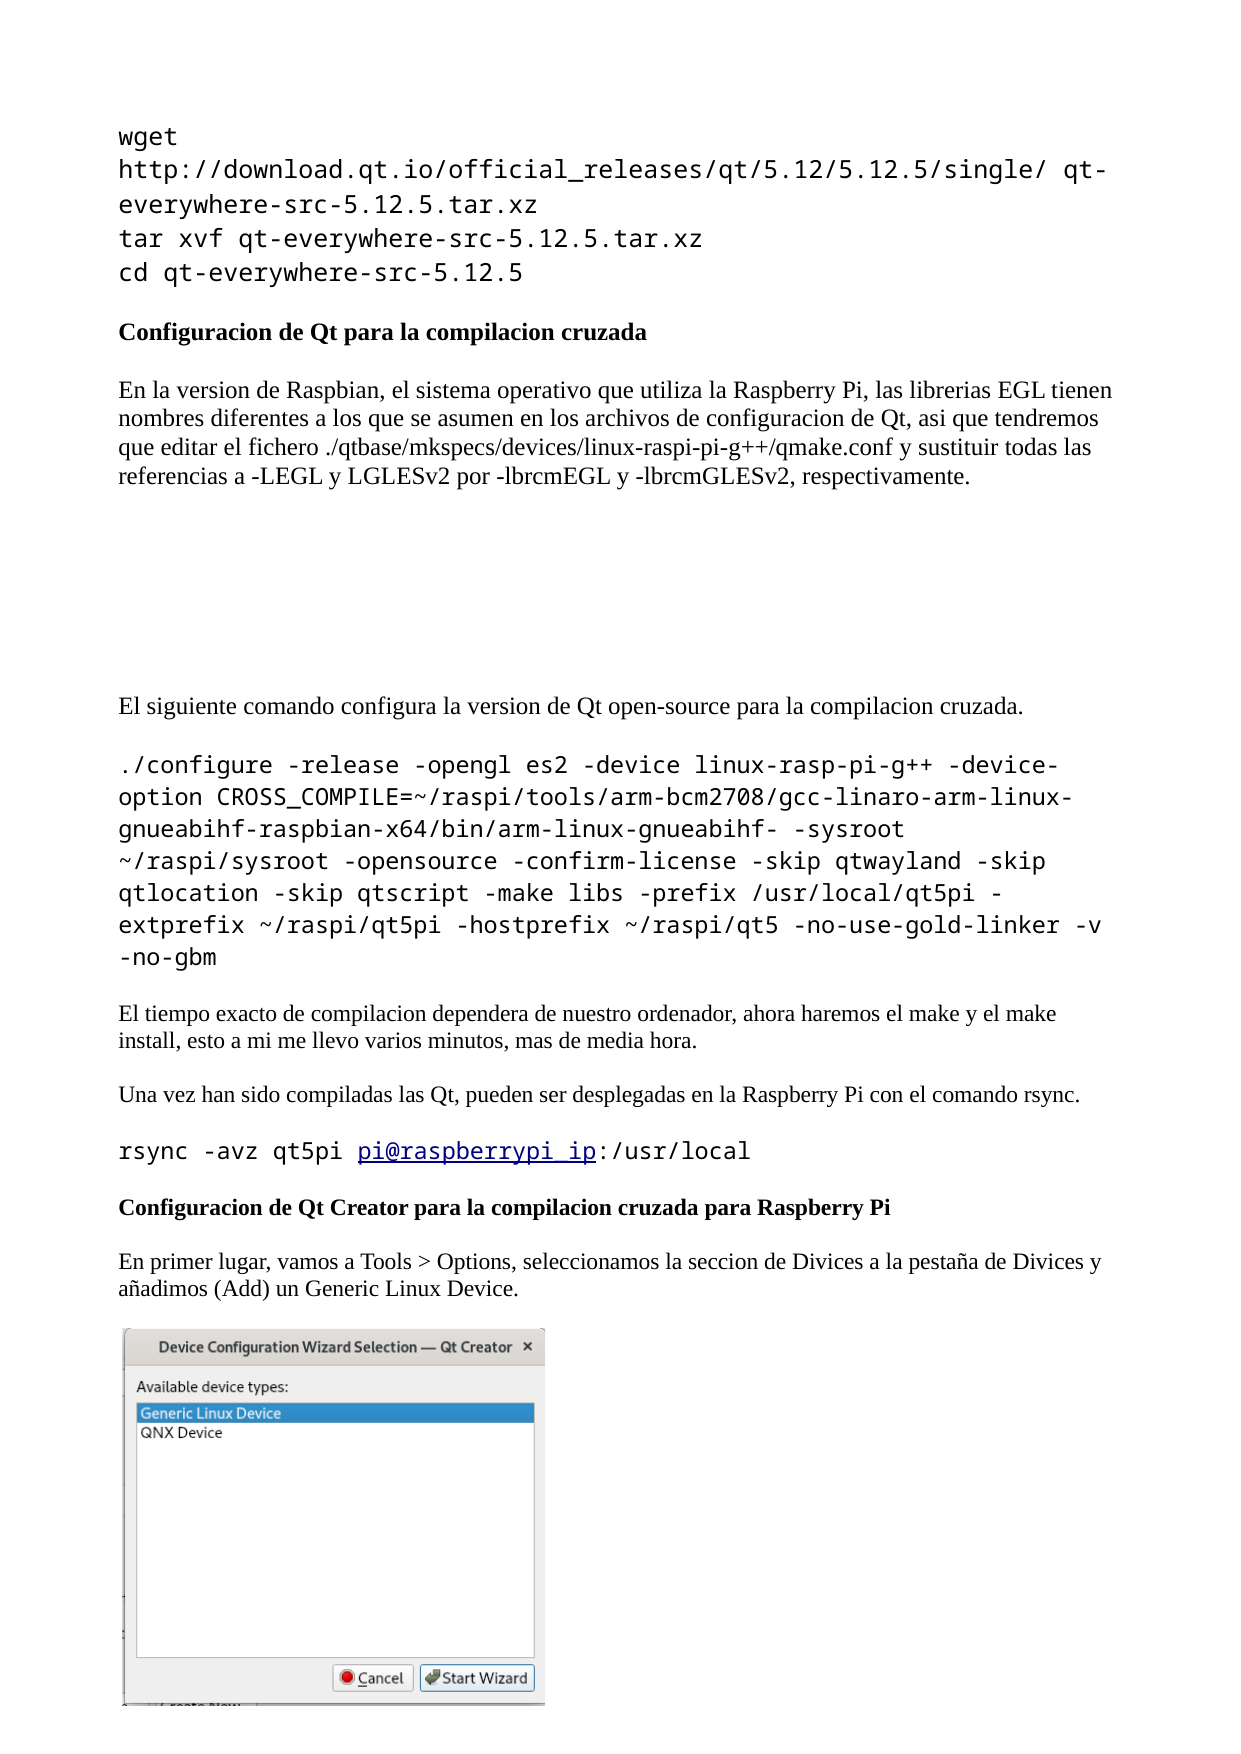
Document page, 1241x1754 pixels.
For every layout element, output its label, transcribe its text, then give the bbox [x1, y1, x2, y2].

text Una vez han sido compiladas las Qt, pueden ser desplegadas en la Raspberry Pi con el comando rsync. [118, 1080, 1122, 1107]
text rsync -avz qt5pi pi@raspberrypi_ip:/usr/local [118, 1134, 1122, 1166]
text En primer lugar, vamos a Tools > Options, seleccionamos la seccion de Divices a la pestaña de Divices y añadimos (Add) un Generic Linux Device. [118, 1247, 1122, 1301]
text En la version de Raspbian, el sistema operativo que utiliza la Raspberry Pi, las librerias EGL tienen nombres diferentes a los que se asumen en los archivos de configuracion de Qt, asi que tendremos que editar el fichero ./qtbase/mkspecs/devices/linux-raspi-pi-g++/qmake.conf y sustituir todas las referencias a -LEGL y LGLESv2 por -lbrcmEGL y -lbrcmGLESv2, respectivamente. [118, 375, 1122, 490]
text cd qt-everywhere-src-5.12.5 [118, 254, 1122, 288]
text El siguiente comando configura la version de Qt open-source para la compilacion cruzada. [118, 691, 1122, 720]
text wget http://download.qt.io/official_releases/qt/5.12/5.12.5/single/ qt-everywhere-src-5.12.5.tar.xz [118, 118, 1122, 220]
text ./configure -release -opengl es2 -device linux-rasp-pi-g++ -device-option CROSS_COMPILE=~/raspi/tools/arm-bcm2708/gcc-linaro-arm-linux-gnueabihf-raspbian-x64/bin/arm-linux-gnueabihf- -sysroot ~/raspi/sysroot -opensource -confirm-license -skip qtwayland -skip qtlocation -skip qtscript -make libs -prefix /usr/local/qt5pi -extprefix ~/raspi/qt5pi -hostprefix ~/raspi/qt5 -no-use-gold-linker -v -no-gbm [118, 748, 1122, 972]
text Configuracion de Qt para la compilacion cruzada [118, 317, 1122, 346]
text Configuracion de Qt Creator para la compilacion cruzada para Raspberry Pi [118, 1193, 1122, 1220]
text tar xvf qt-everywhere-src-5.12.5.tar.xz [118, 220, 1122, 254]
text El tiempo exacto de compilacion dependera de nuestro ordenador, ahora haremos el make y el make install, esto a mi me llevo varios minutos, mas de media hora. [118, 999, 1122, 1053]
picture [122, 1328, 546, 1706]
